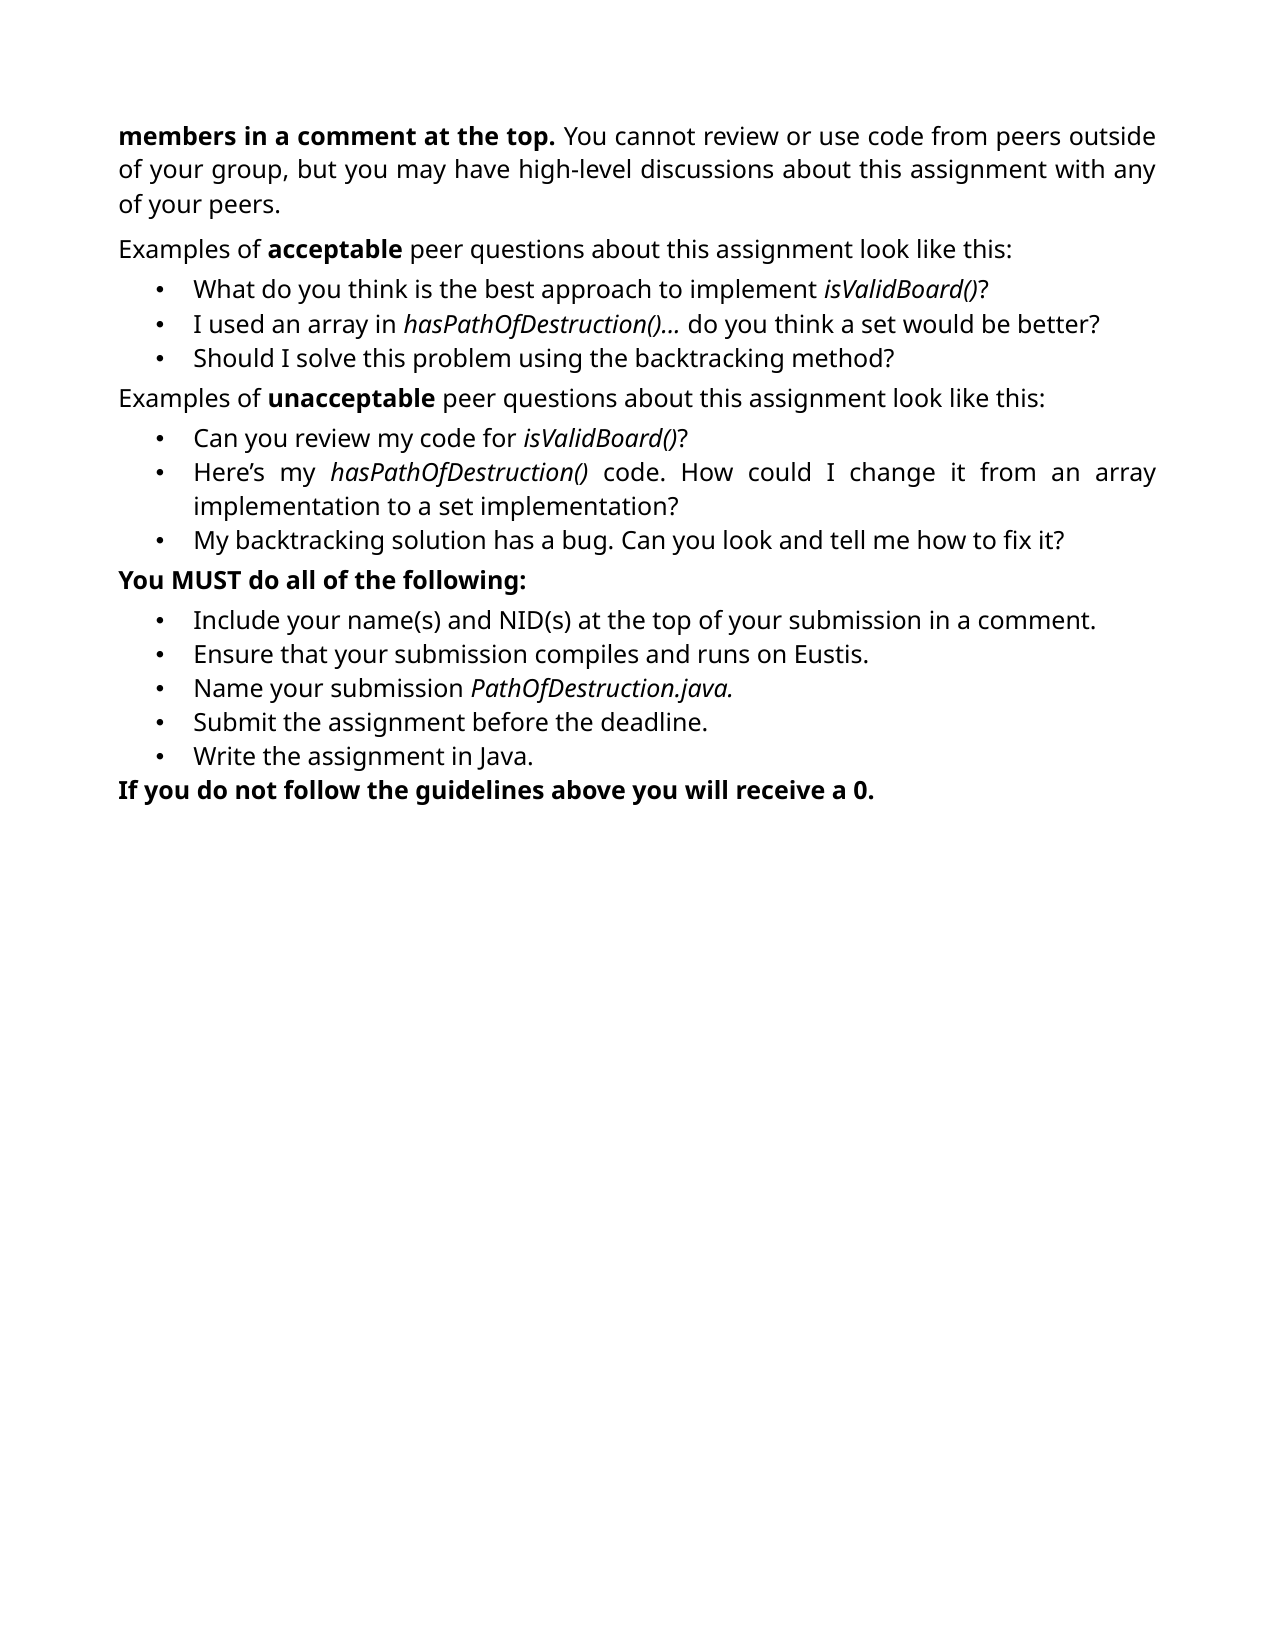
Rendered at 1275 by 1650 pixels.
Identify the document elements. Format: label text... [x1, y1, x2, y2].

list Here’s my hasPathOfDestruction() code. How could I change it from an array implementation to a set implementation? [156, 454, 1157, 522]
list I used an array in hasPathOfDestruction()... do you think a set would be better? [156, 306, 1157, 340]
list Write the assignment in Java. [156, 739, 1157, 773]
text Examples of acceptable peer questions about this assignment look like this: [118, 232, 1157, 266]
list Submit the assignment before the deadline. [156, 705, 1157, 739]
list What do you think is the best approach to implement isValidBoard()? [156, 272, 1157, 306]
text If you do not follow the guidelines above you will receive a 0. [118, 773, 1157, 807]
list My backtracking solution has a bug. Can you look and tell me how to fix it? [156, 522, 1157, 557]
list Name your submission PathOfDestruction.java. [156, 671, 1157, 705]
list Can you review my code for isValidBoard()? [156, 420, 1157, 454]
list Include your name(s) and NID(s) at the top of your submission in a comment. [156, 602, 1157, 637]
text members in a comment at the top. You cannot review or use code from peers outside of your group, but you may have high-level discussions about this assignment with any of your peers. [118, 118, 1157, 220]
text Examples of unacceptable peer questions about this assignment look like this: [118, 380, 1157, 414]
text You MUST do all of the following: [118, 562, 1157, 597]
list Ensure that your submission compiles and runs on Eustis. [156, 637, 1157, 671]
list Should I solve this problem using the backtracking method? [156, 340, 1157, 374]
